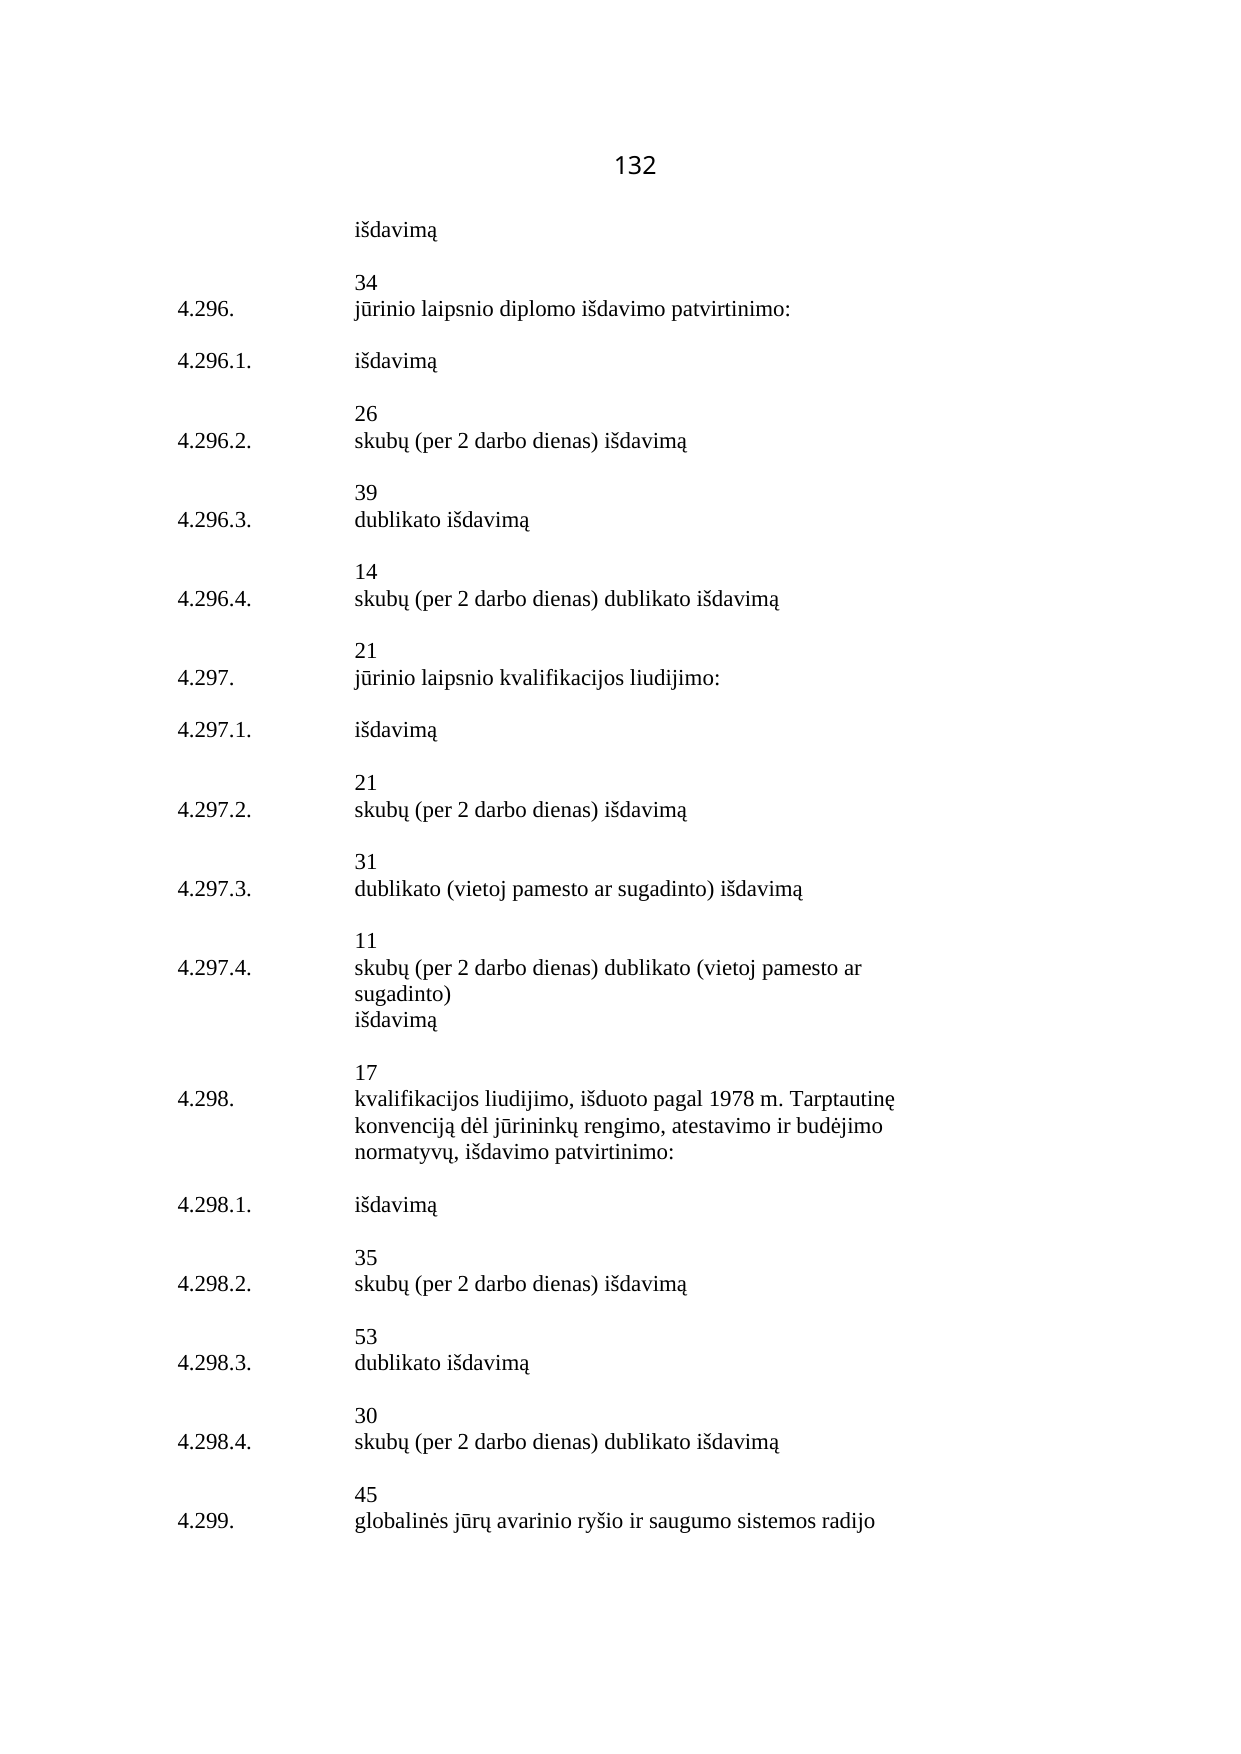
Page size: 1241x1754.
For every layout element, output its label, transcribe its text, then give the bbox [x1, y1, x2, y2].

text 4.298.4. skubų (per 2 darbo dienas) dublikato išdavimą 45 [177, 1428, 945, 1507]
text išdavimą 17 [354, 1006, 945, 1086]
text 4.299. globalinės jūrų avarinio ryšio ir saugumo sistemos radijo [177, 1507, 945, 1533]
text 4.297.2. skubų (per 2 darbo dienas) išdavimą 31 [177, 796, 945, 875]
text 4.296.4. skubų (per 2 darbo dienas) dublikato išdavimą 21 [177, 585, 945, 664]
text normatyvų, išdavimo patvirtinimo: [354, 1138, 945, 1191]
text konvenciją dėl jūrininkų rengimo, atestavimo ir budėjimo [354, 1112, 945, 1138]
text 4.296.3. dublikato išdavimą 14 [177, 506, 945, 585]
text 4.298.1. išdavimą 35 [177, 1191, 945, 1270]
text 4.297.3. dublikato (vietoj pamesto ar sugadinto) išdavimą 11 [177, 875, 945, 954]
text išdavimą 34 [354, 216, 945, 295]
text 4.296.1. išdavimą 26 [177, 348, 945, 427]
text 4.297.4. skubų (per 2 darbo dienas) dublikato (vietoj pamesto ar sugadinto) [177, 954, 945, 1006]
text 4.298. kvalifikacijos liudijimo, išduoto pagal 1978 m. Tarptautinę [177, 1086, 945, 1112]
text 4.297.1. išdavimą 21 [177, 717, 945, 796]
text 4.298.2. skubų (per 2 darbo dienas) išdavimą 53 [177, 1270, 945, 1349]
text 4.297. jūrinio laipsnio kvalifikacijos liudijimo: [177, 664, 945, 717]
text 4.296.2. skubų (per 2 darbo dienas) išdavimą 39 [177, 427, 945, 506]
text 4.298.3. dublikato išdavimą 30 [177, 1349, 945, 1428]
text 4.296. jūrinio laipsnio diplomo išdavimo patvirtinimo: [177, 295, 945, 348]
